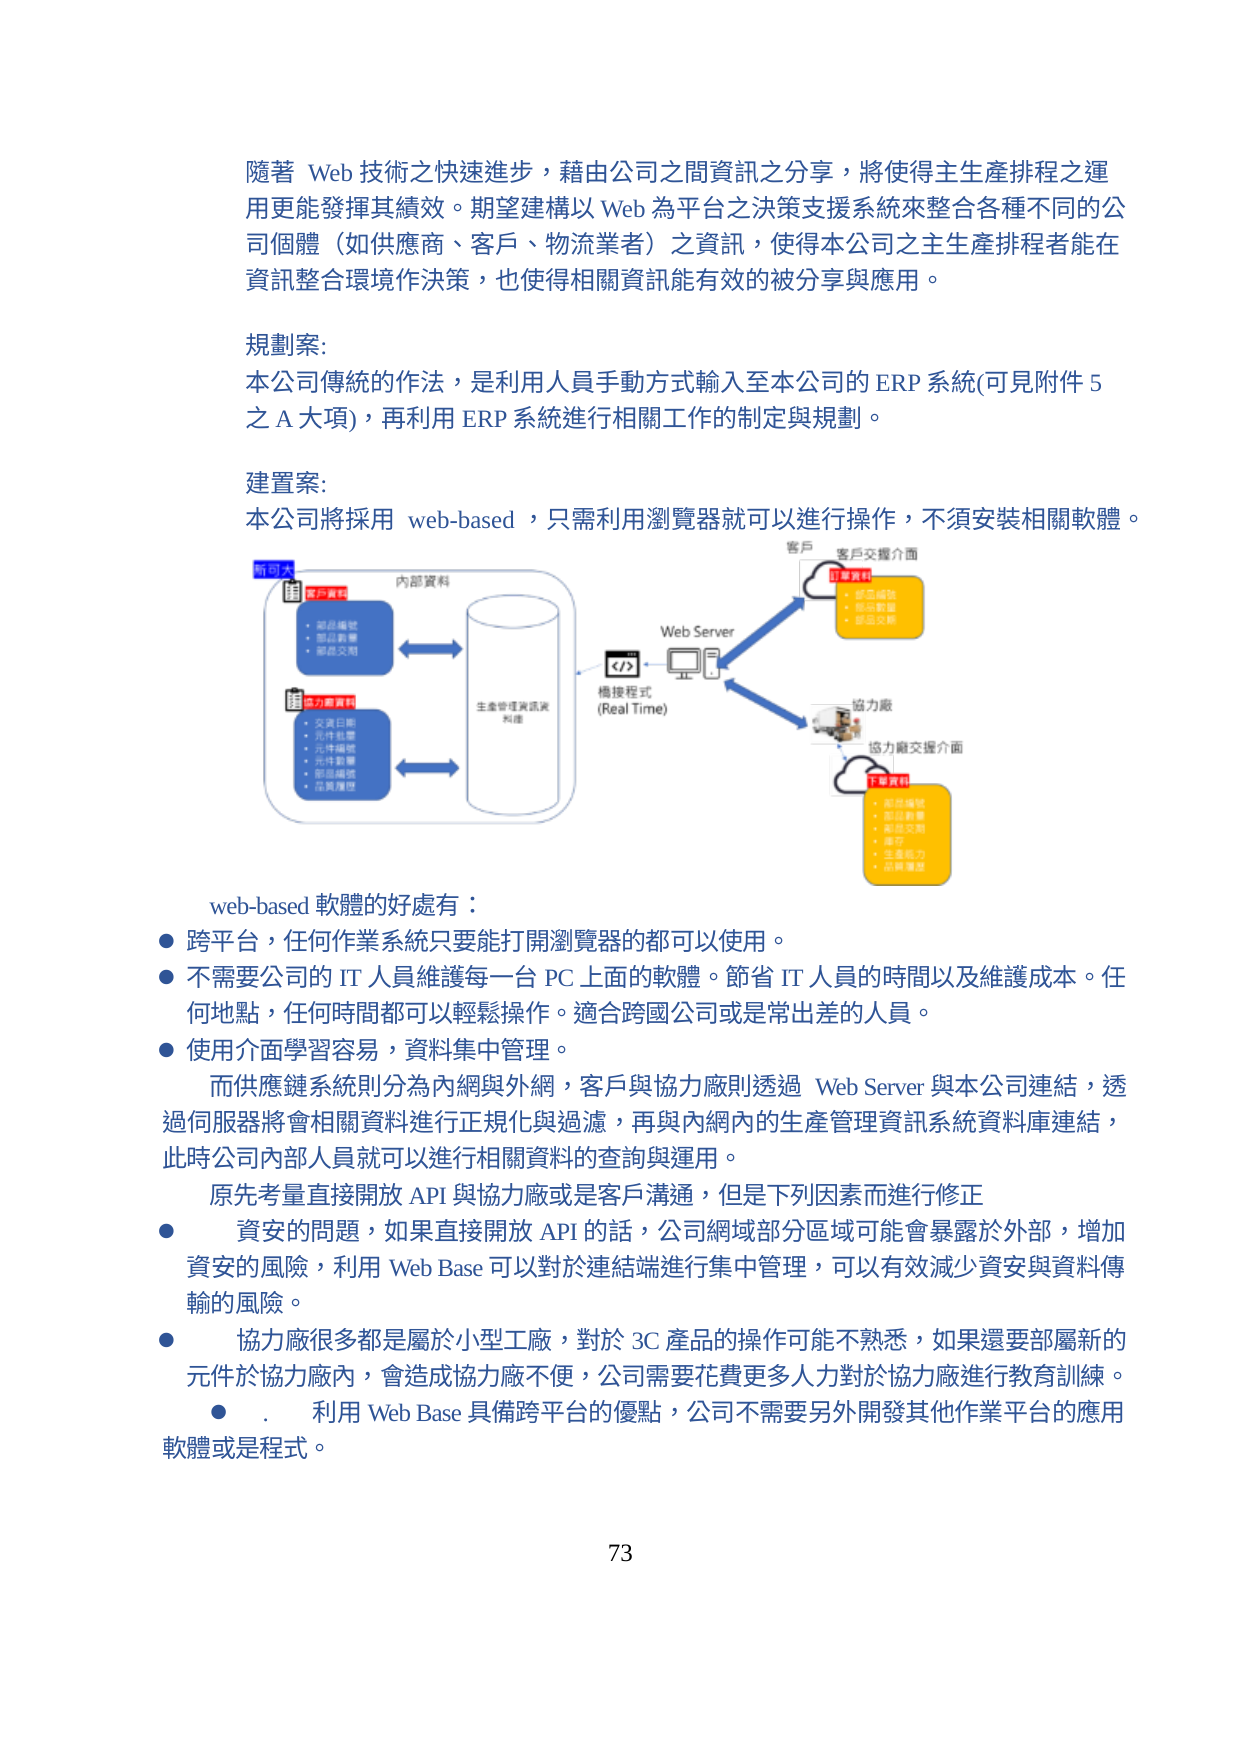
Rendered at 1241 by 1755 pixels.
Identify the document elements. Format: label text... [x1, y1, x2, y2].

list 跨平台，任何作業系統只要能打開瀏覽器的都可以使用。 [157, 921, 1128, 958]
list 不需要公司的IT人員維護每一台PC上面的軟體。節省IT人員的時間以及維護成本。任何地點，任何時間都可以輕鬆操作。適合跨國公司或是常出差的人員。 [157, 958, 1128, 1030]
text 本公司傳統的作法，是利用人員手動方式輸入至本公司的ERP系統(可見附件5之A大項)，再利用ERP系統進行相關工作的制定與規劃。 [245, 362, 1128, 434]
text web-based 軟體的好處有： [162, 885, 1128, 921]
text 原先考量直接開放API與協力廠或是客戶溝通，但是下列因素而進行修正 [162, 1175, 1128, 1211]
text 規劃案: [245, 326, 1128, 362]
text 而供應鏈系統則分為內網與外網，客戶與協力廠則透過 Web Server與本公司連結，透過伺服器將會相關資料進行正規化與過濾，再與內網內的生產管理資訊系統資料庫連結，此時公司內部人員就可以進行相關資料的查詢與運用。 [162, 1066, 1128, 1175]
text 建置案: [245, 463, 1128, 499]
list 資安的問題，如果直接開放API的話，公司網域部分區域可能會暴露於外部，增加資安的風險，利用Web Base可以對於連結端進行集中管理，可以有效減少資安與資料傳輸的風險。 [157, 1211, 1128, 1320]
text 本公司將採用 web-based ，只需利用瀏覽器就可以進行操作，不須安裝相關軟體。 [245, 499, 1128, 536]
list 使用介面學習容易，資料集中管理。 [157, 1030, 1128, 1066]
list . 利用Web Base具備跨平台的優點，公司不需要另外開發其他作業平台的應用軟體或是程式。 [162, 1393, 1128, 1465]
text 隨著 Web 技術之快速進步，藉由公司之間資訊之分享，將使得主生產排程之運用更能發揮其績效。期望建構以Web 為平台之決策支援系統來整合各種不同的公司個體（如供應商、客戶、物流業者）之資訊，使得本公司之主生產排程者能在資訊整合環境作決策，也使得相關資訊能有效的被分享與應用。 [245, 152, 1128, 297]
list 協力廠很多都是屬於小型工廠，對於3C產品的操作可能不熟悉，如果還要部屬新的元件於協力廠內，會造成協力廠不便，公司需要花費更多人力對於協力廠進行教育訓練。 [157, 1320, 1128, 1393]
